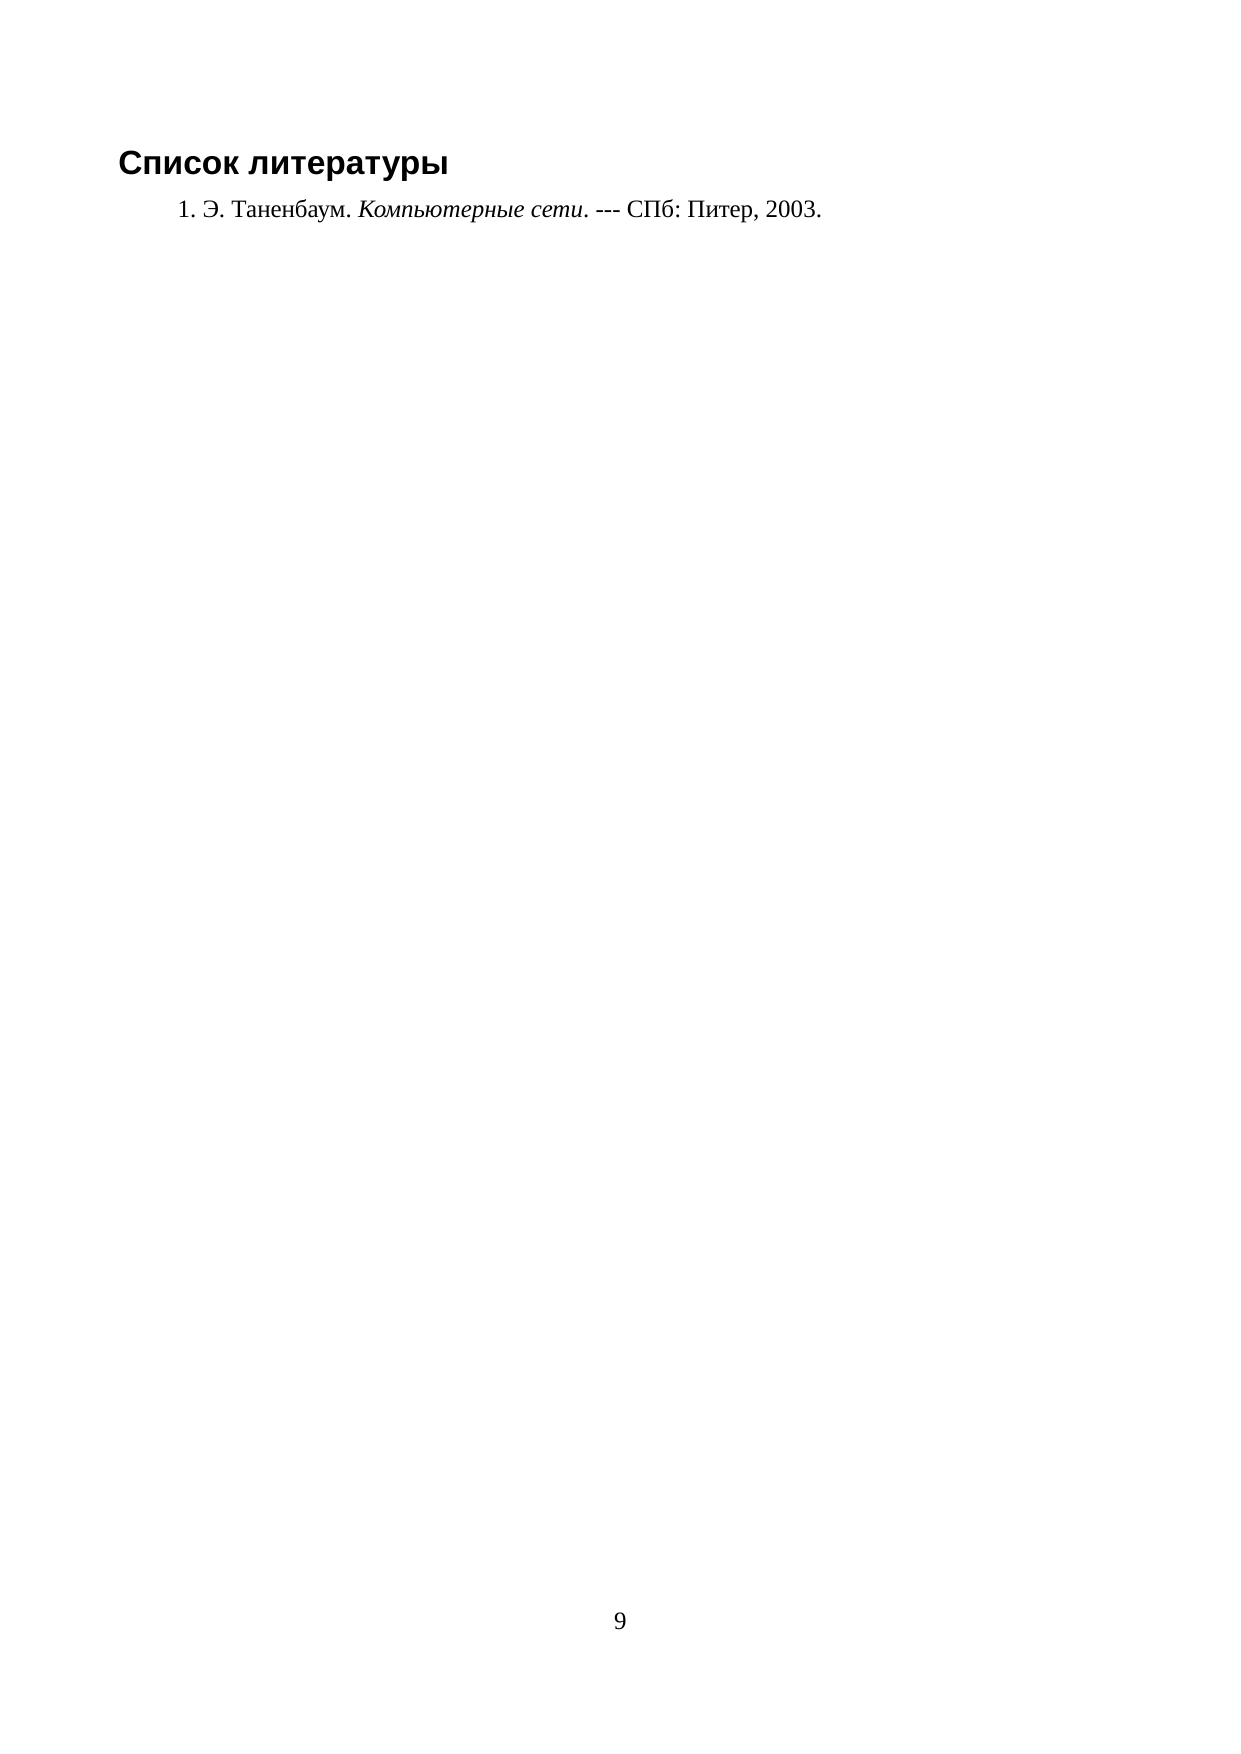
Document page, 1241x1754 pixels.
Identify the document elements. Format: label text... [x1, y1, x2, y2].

text 1. Э. Таненбаум. Компьютерные сети. --- СПб: Питер, 2003. [118, 194, 1122, 223]
subtitle Список литературы [118, 143, 1122, 182]
